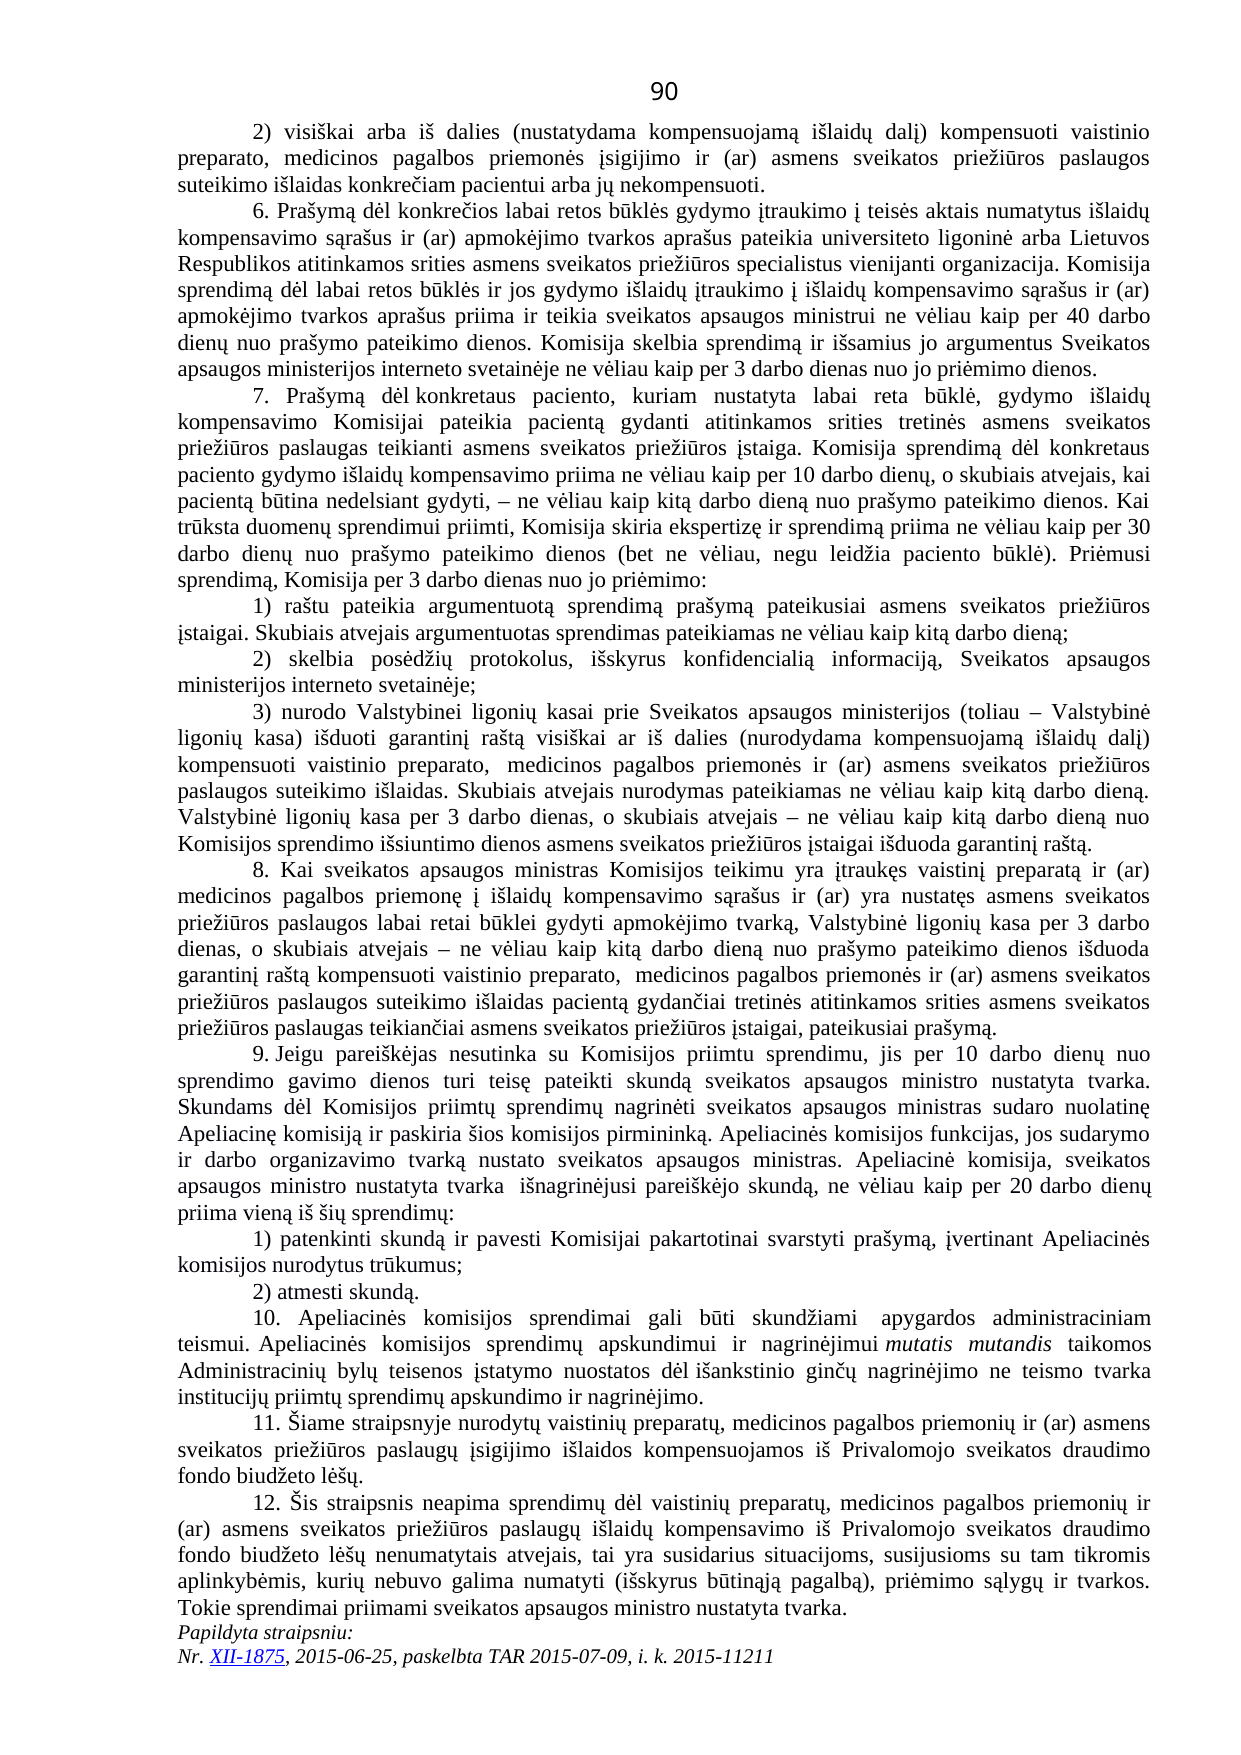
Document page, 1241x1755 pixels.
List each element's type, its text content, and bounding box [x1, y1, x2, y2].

text Nr. XII-1875, 2015-06-25, paskelbta TAR 2015-07-09, i. k. 2015-11211 [177, 1644, 1152, 1668]
text 8. Kai sveikatos apsaugos ministras Komisijos teikimu yra įtraukęs vaistinį preparatą ir (ar) medicinos pagalbos priemonę į išlaidų kompensavimo sąrašus ir (ar) yra nustatęs asmens sveikatos priežiūros paslaugos labai retai būklei gydyti apmokėjimo tvarką, Valstybinė ligonių kasa per 3 darbo dienas, o skubiais atvejais – ne vėliau kaip kitą darbo dieną nuo prašymo pateikimo dienos išduoda garantinį raštą kompensuoti vaistinio preparato, medicinos pagalbos priemonės ir (ar) asmens sveikatos priežiūros paslaugos suteikimo išlaidas pacientą gydančiai tretinės atitinkamos srities asmens sveikatos priežiūros paslaugas teikiančiai asmens sveikatos priežiūros įstaigai, pateikusiai prašymą. [177, 856, 1152, 1041]
text 12. Šis straipsnis neapima sprendimų dėl vaistinių preparatų, medicinos pagalbos priemonių ir (ar) asmens sveikatos priežiūros paslaugų išlaidų kompensavimo iš Privalomojo sveikatos draudimo fondo biudžeto lėšų nenumatytais atvejais, tai yra susidarius situacijoms, susijusioms su tam tikromis aplinkybėmis, kurių nebuvo galima numatyti (išskyrus būtinąją pagalbą), priėmimo sąlygų ir tvarkos. Tokie sprendimai priimami sveikatos apsaugos ministro nustatyta tvarka. [177, 1488, 1152, 1620]
text 9. Jeigu pareiškėjas nesutinka su Komisijos priimtu sprendimu, jis per 10 darbo dienų nuo sprendimo gavimo dienos turi teisę pateikti skundą sveikatos apsaugos ministro nustatyta tvarka. Skundams dėl Komisijos priimtų sprendimų nagrinėti sveikatos apsaugos ministras sudaro nuolatinę Apeliacinę komisiją ir paskiria šios komisijos pirmininką. Apeliacinės komisijos funkcijas, jos sudarymo ir darbo organizavimo tvarką nustato sveikatos apsaugos ministras. Apeliacinė komisija, sveikatos apsaugos ministro nustatyta tvarka išnagrinėjusi pareiškėjo skundą, ne vėliau kaip per 20 darbo dienų priima vieną iš šių sprendimų: [177, 1041, 1152, 1225]
text 7. Prašymą dėl konkretaus paciento, kuriam nustatyta labai reta būklė, gydymo išlaidų kompensavimo Komisijai pateikia pacientą gydanti atitinkamos srities tretinės asmens sveikatos priežiūros paslaugas teikianti asmens sveikatos priežiūros įstaiga. Komisija sprendimą dėl konkretaus paciento gydymo išlaidų kompensavimo priima ne vėliau kaip per 10 darbo dienų, o skubiais atvejais, kai pacientą būtina nedelsiant gydyti, – ne vėliau kaip kitą darbo dieną nuo prašymo pateikimo dienos. Kai trūksta duomenų sprendimui priimti, Komisija skiria ekspertizę ir sprendimą priima ne vėliau kaip per 30 darbo dienų nuo prašymo pateikimo dienos (bet ne vėliau, negu leidžia paciento būklė). Priėmusi sprendimą, Komisija per 3 darbo dienas nuo jo priėmimo: [177, 382, 1152, 592]
text 10. Apeliacinės komisijos sprendimai gali būti skundžiami apygardos administraciniam teismui. Apeliacinės komisijos sprendimų apskundimui ir nagrinėjimui mutatis mutandis taikomos Administracinių bylų teisenos įstatymo nuostatos dėl išankstinio ginčų nagrinėjimo ne teismo tvarka institucijų priimtų sprendimų apskundimo ir nagrinėjimo. [177, 1304, 1152, 1409]
text 2) skelbia posėdžių protokolus, išskyrus konfidencialią informaciją, Sveikatos apsaugos ministerijos interneto svetainėje; [177, 645, 1152, 698]
text 1) raštu pateikia argumentuotą sprendimą prašymą pateikusiai asmens sveikatos priežiūros įstaigai. Skubiais atvejais argumentuotas sprendimas pateikiamas ne vėliau kaip kitą darbo dieną; [177, 592, 1152, 645]
text 6. Prašymą dėl konkrečios labai retos būklės gydymo įtraukimo į teisės aktais numatytus išlaidų kompensavimo sąrašus ir (ar) apmokėjimo tvarkos aprašus pateikia universiteto ligoninė arba Lietuvos Respublikos atitinkamos srities asmens sveikatos priežiūros specialistus vienijanti organizacija. Komisija sprendimą dėl labai retos būklės ir jos gydymo išlaidų įtraukimo į išlaidų kompensavimo sąrašus ir (ar) apmokėjimo tvarkos aprašus priima ir teikia sveikatos apsaugos ministrui ne vėliau kaip per 40 darbo dienų nuo prašymo pateikimo dienos. Komisija skelbia sprendimą ir išsamius jo argumentus Sveikatos apsaugos ministerijos interneto svetainėje ne vėliau kaip per 3 darbo dienas nuo jo priėmimo dienos. [177, 197, 1152, 382]
text 2) atmesti skundą. [177, 1278, 1152, 1304]
text 1) patenkinti skundą ir pavesti Komisijai pakartotinai svarstyti prašymą, įvertinant Apeliacinės komisijos nurodytus trūkumus; [177, 1225, 1152, 1278]
text 3) nurodo Valstybinei ligonių kasai prie Sveikatos apsaugos ministerijos (toliau – Valstybinė ligonių kasa) išduoti garantinį raštą visiškai ar iš dalies (nurodydama kompensuojamą išlaidų dalį) kompensuoti vaistinio preparato, medicinos pagalbos priemonės ir (ar) asmens sveikatos priežiūros paslaugos suteikimo išlaidas. Skubiais atvejais nurodymas pateikiamas ne vėliau kaip kitą darbo dieną. Valstybinė ligonių kasa per 3 darbo dienas, o skubiais atvejais – ne vėliau kaip kitą darbo dieną nuo Komisijos sprendimo išsiuntimo dienos asmens sveikatos priežiūros įstaigai išduoda garantinį raštą. [177, 698, 1152, 856]
text 11. Šiame straipsnyje nurodytų vaistinių preparatų, medicinos pagalbos priemonių ir (ar) asmens sveikatos priežiūros paslaugų įsigijimo išlaidos kompensuojamos iš Privalomojo sveikatos draudimo fondo biudžeto lėšų. [177, 1409, 1152, 1488]
text Papildyta straipsniu: [177, 1620, 1152, 1644]
text 2) visiškai arba iš dalies (nustatydama kompensuojamą išlaidų dalį) kompensuoti vaistinio preparato, medicinos pagalbos priemonės įsigijimo ir (ar) asmens sveikatos priežiūros paslaugos suteikimo išlaidas konkrečiam pacientui arba jų nekompensuoti. [177, 118, 1152, 197]
